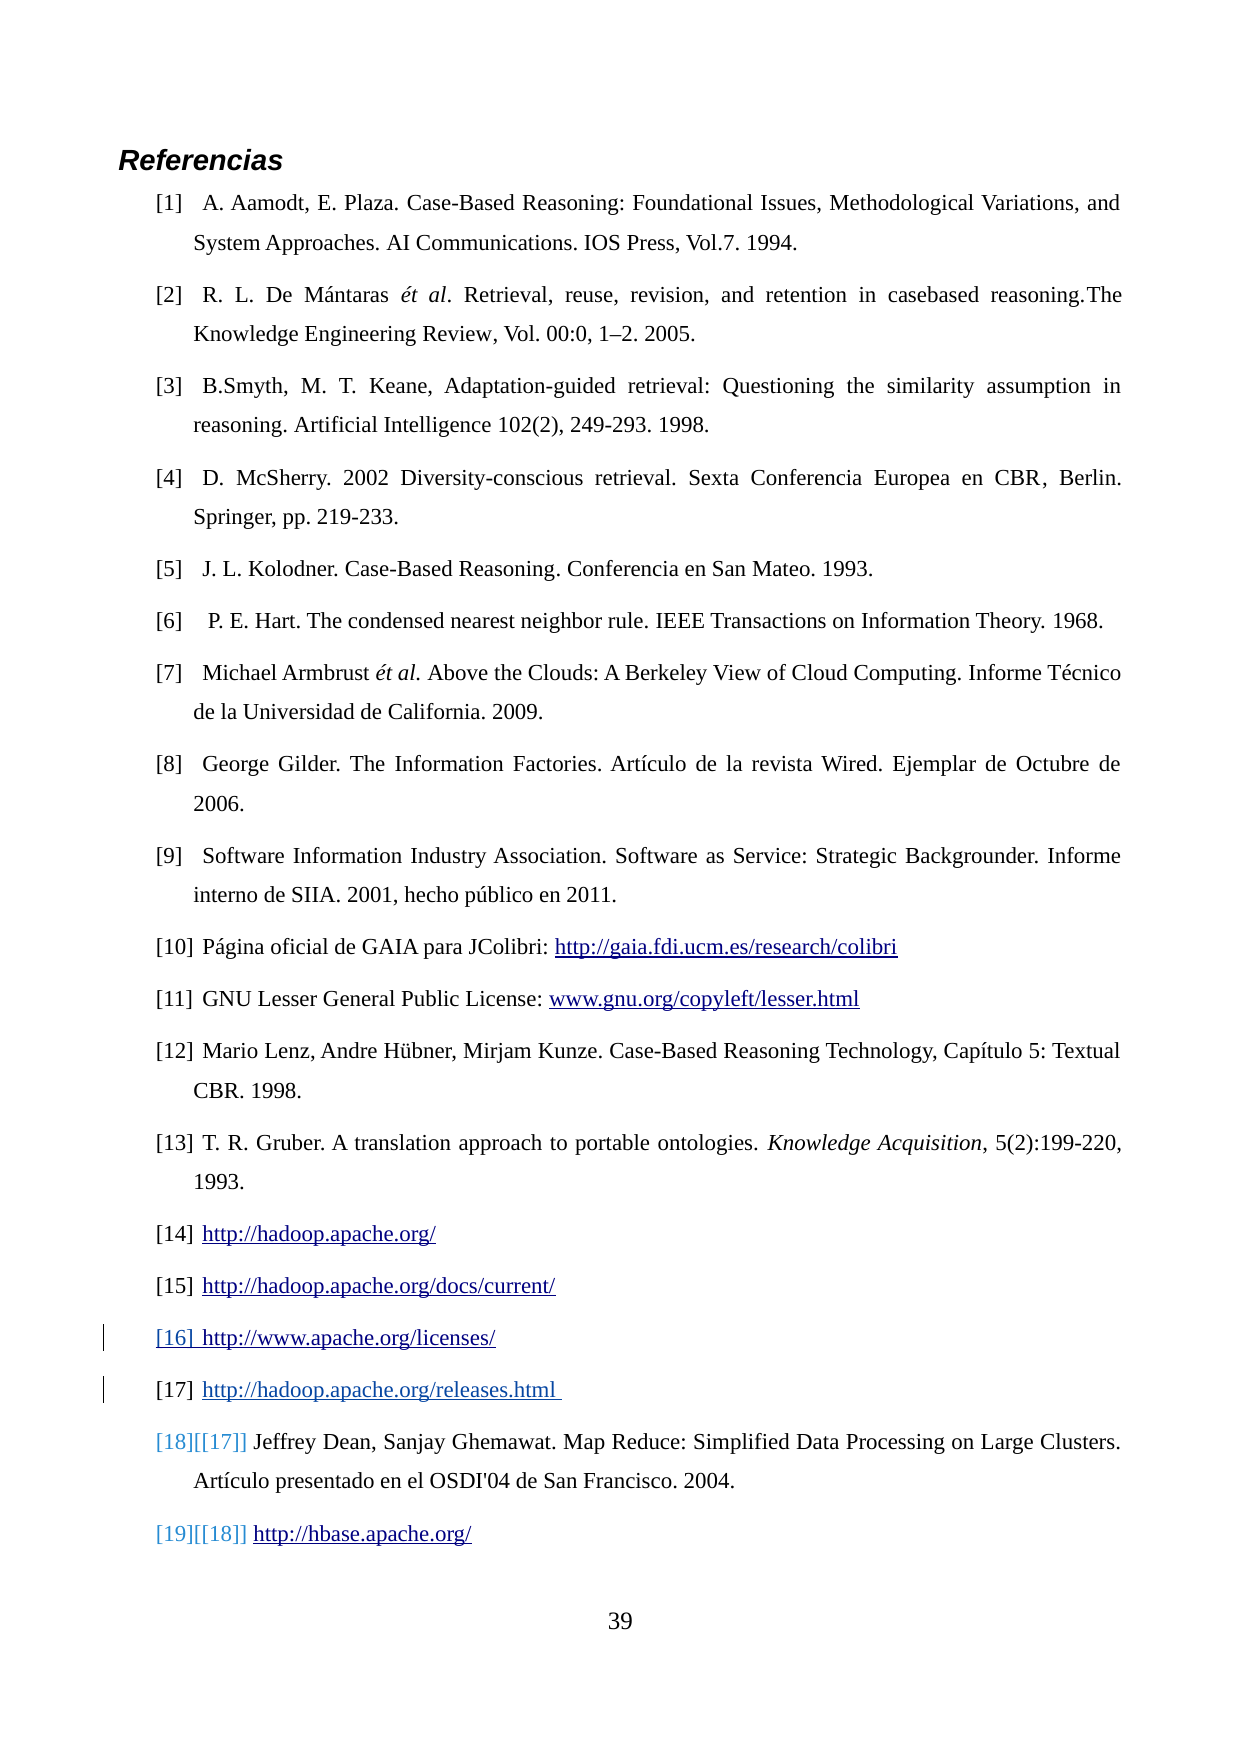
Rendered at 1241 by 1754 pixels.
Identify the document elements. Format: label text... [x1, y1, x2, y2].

list B.Smyth, M. T. Keane, Adaptation-guided retrieval: Questioning the similarity assumption in reasoning. Artificial Intelligence 102(2), 249-293. 1998. [156, 372, 1122, 438]
list T. R. Gruber. A translation approach to portable ontologies. Knowledge Acquisition, 5(2):199-220, 1993. [156, 1129, 1122, 1194]
list Mario Lenz, Andre Hübner, Mirjam Kunze. Case-Based Reasoning Technology, Capítulo 5: Textual CBR. 1998. [156, 1037, 1122, 1103]
list GNU Lesser General Public License: www.gnu.org/copyleft/lesser.html [156, 985, 1122, 1012]
list Página oficial de GAIA para JColibri: http://gaia.fdi.ucm.es/research/colibri [156, 933, 1122, 960]
subtitle Referencias [118, 143, 1122, 177]
list Software Information Industry Association. Software as Service: Strategic Backgrounder. Informe interno de SIIA. 2001, hecho público en 2011. [156, 842, 1122, 908]
list http://hadoop.apache.org/releases.html [156, 1376, 1122, 1402]
list D. McSherry. 2002 Diversity-conscious retrieval. Sexta Conferencia Europea en CBR, Berlin. Springer, pp. 219-233. [156, 463, 1122, 529]
list Michael Armbrust ét al. Above the Clouds: A Berkeley View of Cloud Computing. Informe Técnico de la Universidad de California. 2009. [156, 659, 1122, 725]
list George Gilder. The Information Factories. Artículo de la revista Wired. Ejemplar de Octubre de 2006. [156, 750, 1122, 816]
list http://hbase.apache.org/ [156, 1519, 1122, 1546]
list R. L. De Mántaras ét al. Retrieval, reuse, revision, and retention in casebased reasoning.The Knowledge Engineering Review, Vol. 00:0, 1–2. 2005. [156, 281, 1122, 346]
list A. Aamodt, E. Plaza. Case-Based Reasoning: Foundational Issues, Methodological Variations, and System Approaches. AI Communications. IOS Press, Vol.7. 1994. [156, 189, 1122, 255]
list http://hadoop.apache.org/docs/current/ [156, 1272, 1122, 1298]
list Jeffrey Dean, Sanjay Ghemawat. Map Reduce: Simplified Data Processing on Large Clusters. Artículo presentado en el OSDI'04 de San Francisco. 2004. [156, 1428, 1122, 1494]
list J. L. Kolodner. Case-Based Reasoning. Conferencia en San Mateo. 1993. [156, 555, 1122, 581]
list P. E. Hart. The condensed nearest neighbor rule. IEEE Transactions on Information Theory. 1968. [156, 607, 1122, 633]
list http://hadoop.apache.org/ [156, 1220, 1122, 1247]
list http://www.apache.org/licenses/ [156, 1324, 1122, 1351]
